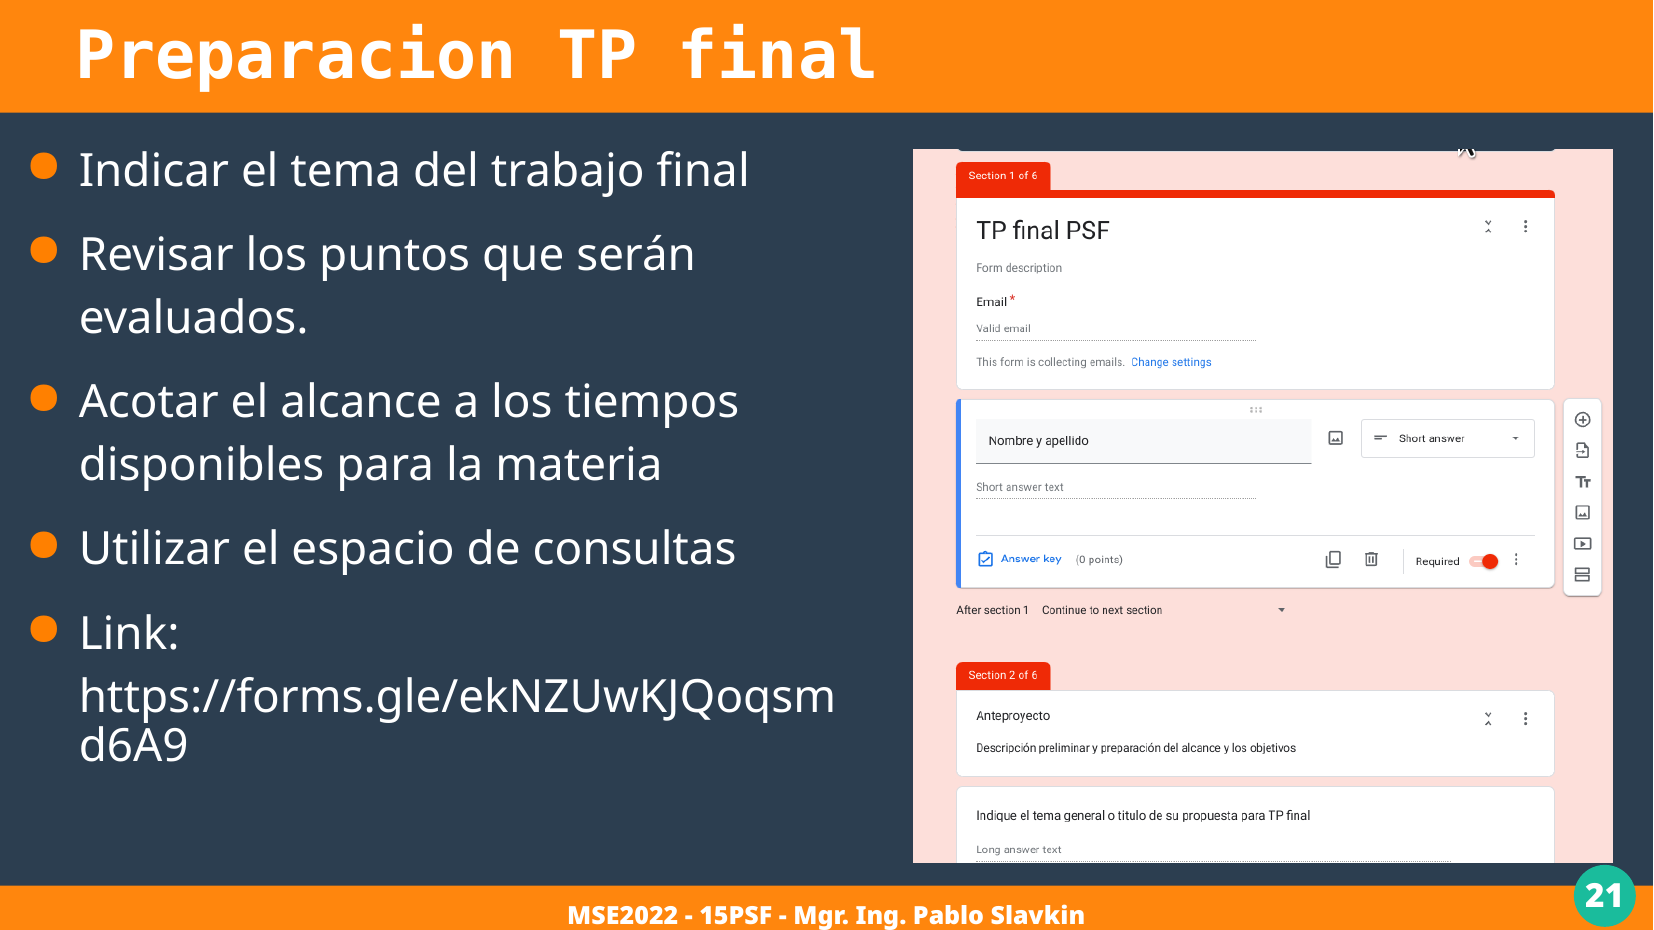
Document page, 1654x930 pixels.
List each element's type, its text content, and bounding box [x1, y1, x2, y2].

list Indicar el tema del trabajo final Revisar los puntos que serán evaluados. Acotar el alcance a los tiempos disponibles para la materia Utilizar el espacio de consultas Link: https://forms.gle/ekNZUwKJQoqsmd6A9 [7, 137, 863, 863]
picture [913, 149, 1613, 863]
title Preparacion TP final [75, 16, 1613, 113]
